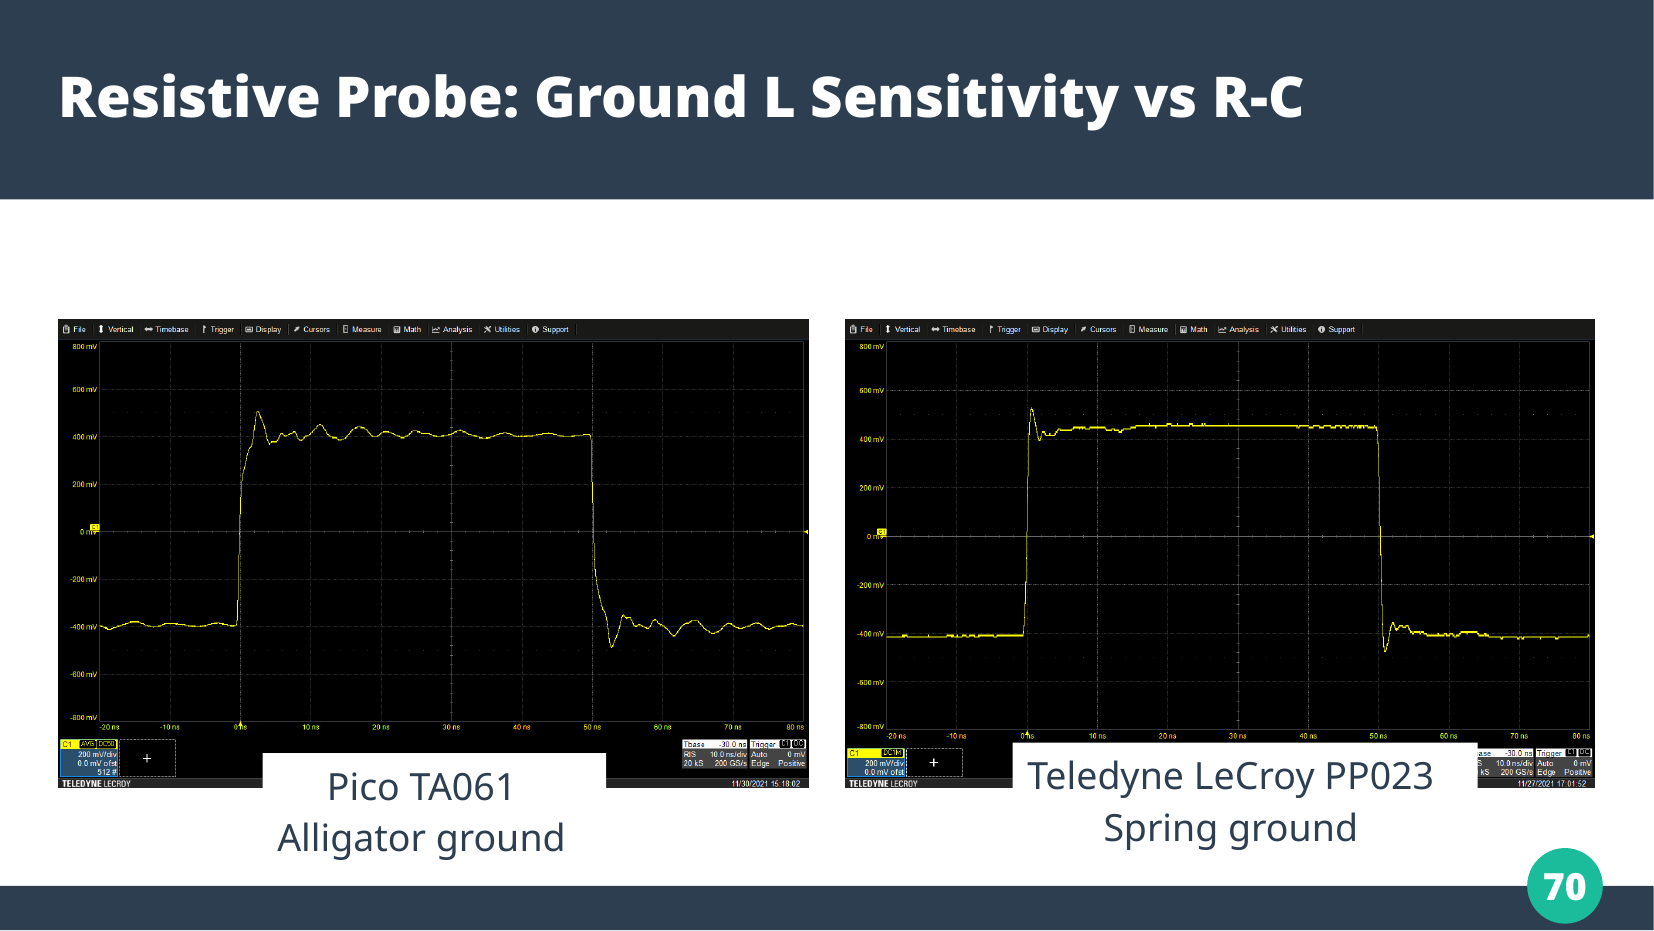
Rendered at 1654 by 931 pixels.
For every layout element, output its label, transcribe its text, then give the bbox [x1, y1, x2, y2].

picture [58, 319, 809, 788]
text_box Teledyne LeCroy PP023 Spring ground [1012, 750, 1478, 852]
picture [845, 319, 1595, 788]
text_box Pico TA061 Alligator ground [262, 760, 607, 863]
title Resistive Probe: Ground L Sensitivity vs R-C [59, 37, 1595, 155]
